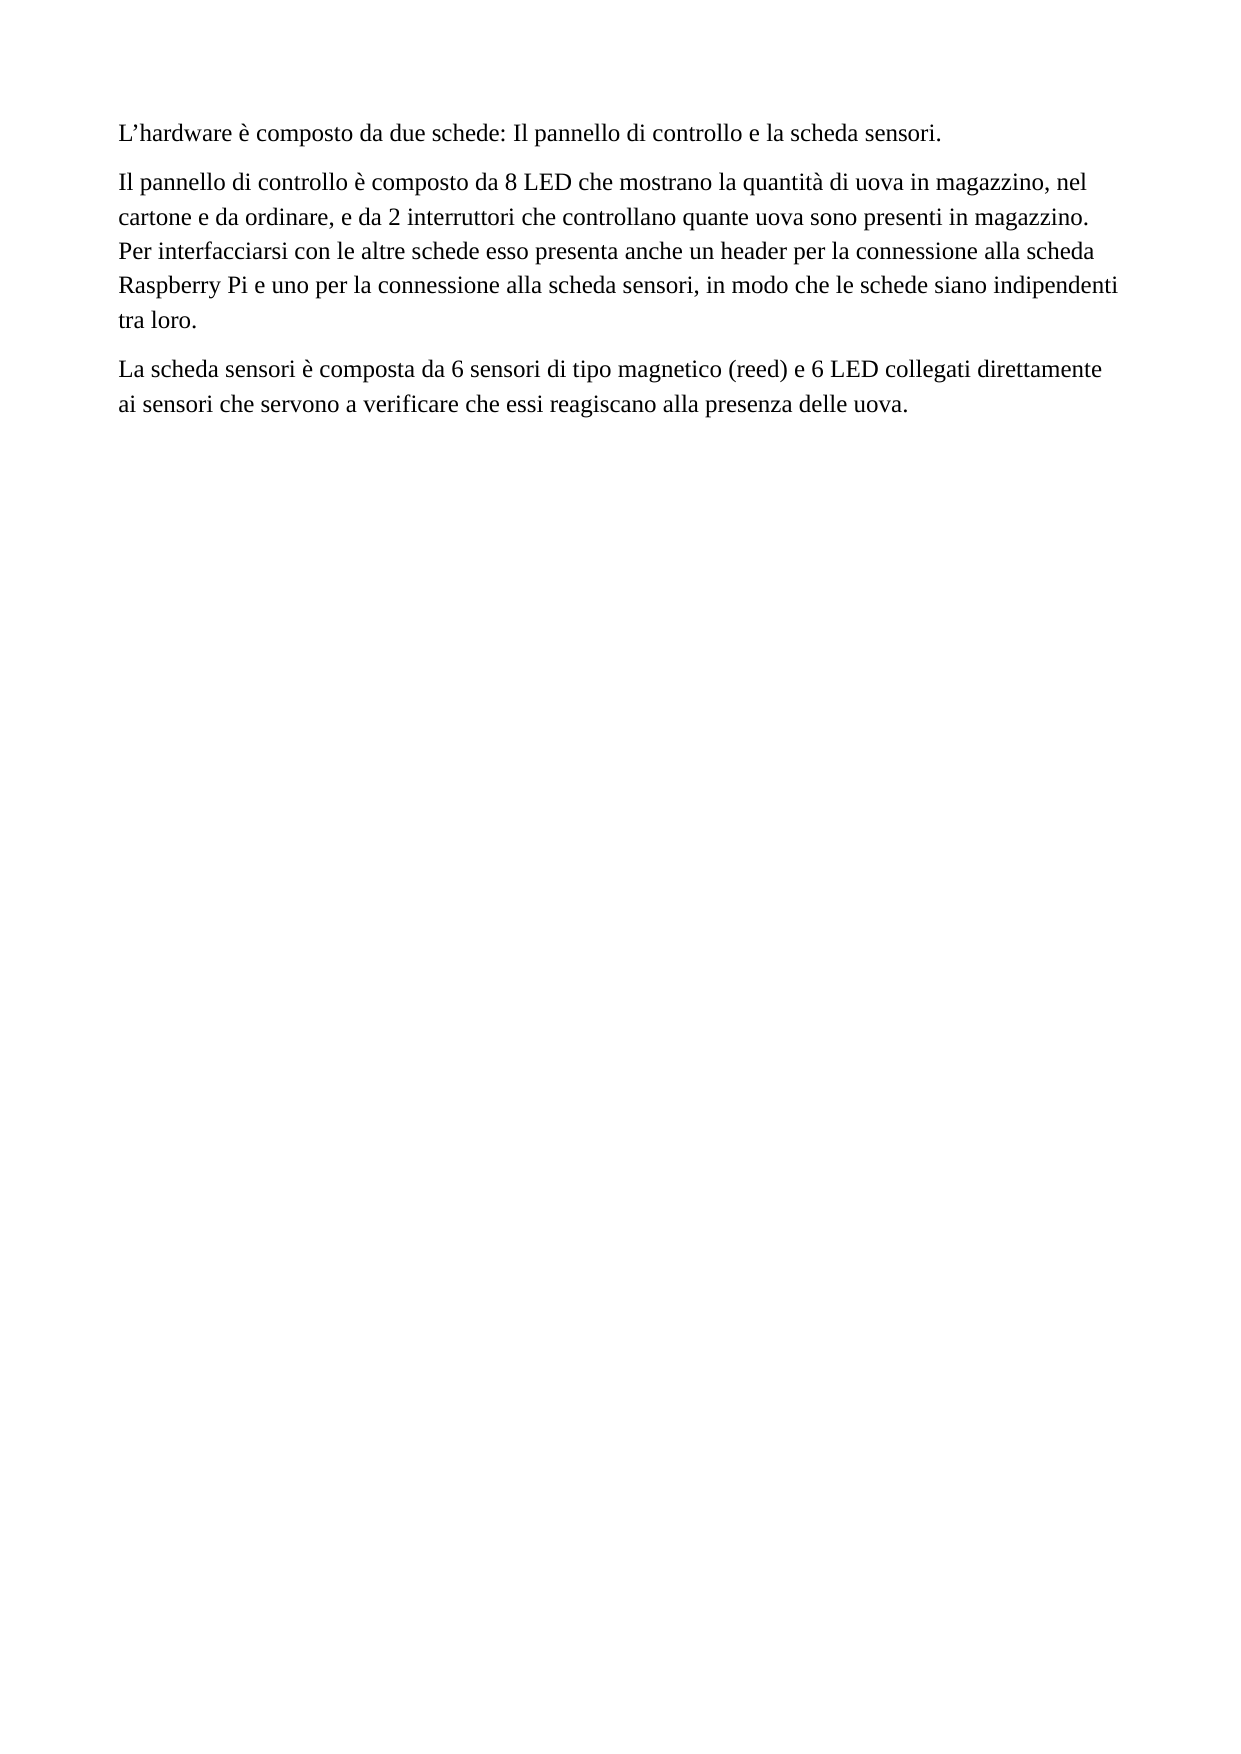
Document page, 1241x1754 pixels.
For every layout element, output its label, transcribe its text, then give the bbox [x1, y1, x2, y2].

text Il pannello di controllo è composto da 8 LED che mostrano la quantità di uova in magazzino, nel cartone e da ordinare, e da 2 interruttori che controllano quante uova sono presenti in magazzino. Per interfacciarsi con le altre schede esso presenta anche un header per la connessione alla scheda Raspberry Pi e uno per la connessione alla scheda sensori, in modo che le schede siano indipendenti tra loro. [118, 167, 1122, 334]
text La scheda sensori è composta da 6 sensori di tipo magnetico (reed) e 6 LED collegati direttamente ai sensori che servono a verificare che essi reagiscano alla presenza delle uova. [118, 354, 1122, 417]
text L’hardware è composto da due schede: Il pannello di controllo e la scheda sensori. [118, 118, 1122, 147]
